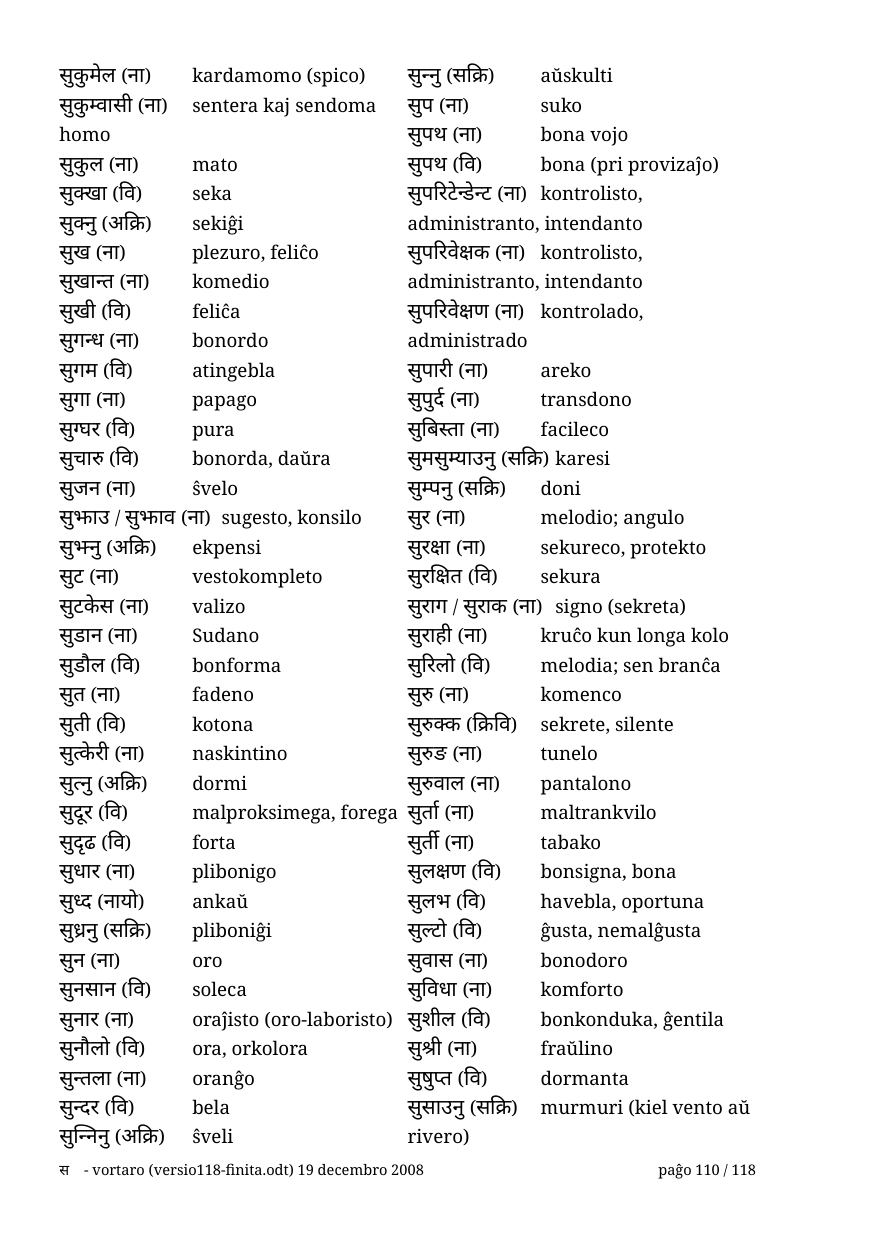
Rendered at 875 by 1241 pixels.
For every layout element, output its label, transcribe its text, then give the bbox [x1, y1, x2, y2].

text सुध्द (नायो) ankaŭ [59, 884, 407, 914]
text सुरक्षा (ना) sekureco, protekto [407, 531, 756, 560]
text सुन्तला (ना) oranĝo [59, 1061, 407, 1091]
text सुन्निनु (अक्रि) ŝveli [59, 1120, 407, 1150]
text सुख (ना) plezuro, feliĉo [59, 236, 407, 265]
text सुजन (ना) ŝvelo [59, 472, 407, 501]
text सुर्ती (ना) tabako [407, 826, 756, 855]
text सुर (ना) melodio; angulo [407, 501, 756, 531]
text सुक्खा (वि) seka [59, 177, 407, 206]
text सुश्री (ना) fraŭlino [407, 1032, 756, 1061]
text सुरुक्क (क्रिवि) sekrete, silente [407, 708, 756, 737]
text सुनौलो (वि) ora, orkolora [59, 1032, 407, 1061]
text सुकुल (ना) mato [59, 147, 407, 177]
text सुर्ता (ना) maltrankvilo [407, 796, 756, 826]
text सुराग / सुराक (ना) signo (sekreta) [407, 590, 756, 619]
text सुषुप्त (वि) dormanta [407, 1061, 756, 1091]
text सुपरिवेक्षक (ना) kontrolisto, administranto, intendanto [407, 236, 756, 295]
text सुट (ना) vestokompleto [59, 560, 407, 590]
text सुवास (ना) bonodoro [407, 943, 756, 973]
text सुझाउ / सुझाव (ना) sugesto, konsilo [59, 501, 407, 531]
text सुपरिवेक्षण (ना) kontrolado, administrado [407, 295, 756, 354]
text सुराही (ना) kruĉo kun longa kolo [407, 619, 756, 649]
text सुन्दर (वि) bela [59, 1091, 407, 1120]
text सुम्पनु (सक्रि) doni [407, 472, 756, 501]
text सुटकेस (ना) valizo [59, 590, 407, 619]
text सुन्नु (सक्रि) aŭskulti [407, 59, 756, 88]
text सुदृढ (वि) forta [59, 826, 407, 855]
text सुगन्ध (ना) bonordo [59, 324, 407, 354]
text सुत (ना) fadeno [59, 678, 407, 708]
text सुरक्षित (वि) sekura [407, 560, 756, 590]
text सुसाउनु (सक्रि) murmuri (kiel vento aŭ rivero) [407, 1091, 756, 1150]
text सुरिलो (वि) melodia; sen branĉa [407, 649, 756, 678]
text सुपरिटेन्डेन्ट (ना) kontrolisto, administranto, intendanto [407, 177, 756, 236]
text सुत्केरी (ना) naskintino [59, 737, 407, 767]
text सुकुमेल (ना) kardamomo (spico) [59, 59, 407, 88]
text सुग्घर (वि) pura [59, 413, 407, 442]
text सुन (ना) oro [59, 943, 407, 973]
text सुत्‍नु (अक्रि) dormi [59, 767, 407, 796]
text सुलभ (वि) havebla, oportuna [407, 884, 756, 914]
text सुगम (वि) atingebla [59, 354, 407, 383]
text सुलक्षण (वि) bonsigna, bona [407, 855, 756, 884]
text सुशील (वि) bonkonduka, ĝentila [407, 1002, 756, 1032]
text सुरु (ना) komenco [407, 678, 756, 708]
text सुपुर्द (ना) transdono [407, 383, 756, 413]
text सुबिस्ता (ना) facileco [407, 413, 756, 442]
text सुखी (वि) feliĉa [59, 295, 407, 324]
text सुपथ (ना) bona vojo [407, 118, 756, 147]
text सुचारु (वि) bonorda, daŭra [59, 442, 407, 472]
text सुल्टो (वि) ĝusta, nemalĝusta [407, 914, 756, 943]
text सुधार (ना) plibonigo [59, 855, 407, 884]
text सुझ्नु (अक्रि) ekpensi [59, 531, 407, 560]
text सुपारी (ना) areko [407, 354, 756, 383]
text सुरुवाल (ना) pantalono [407, 767, 756, 796]
text सुक्नु (अक्रि) sekiĝi [59, 206, 407, 236]
text सुनसान (वि) soleca [59, 973, 407, 1002]
text सुती (वि) kotona [59, 708, 407, 737]
text सुखान्त (ना) komedio [59, 265, 407, 295]
text सुध्रनु (सक्रि) pliboniĝi [59, 914, 407, 943]
text सुनार (ना) oraĵisto (oro-laboristo) [59, 1002, 407, 1032]
text सुप (ना) suko [407, 88, 756, 118]
text सुपथ (वि) bona (pri provizaĵo) [407, 147, 756, 177]
text सुडान (ना) Sudano [59, 619, 407, 649]
text सुदूर (वि) malproksimega, forega [59, 796, 407, 826]
text सुरुङ (ना) tunelo [407, 737, 756, 767]
text सुगा (ना) papago [59, 383, 407, 413]
text सुमसुम्याउनु (सक्रि) karesi [407, 442, 756, 472]
text सुडौल (वि) bonforma [59, 649, 407, 678]
text सुकुम्वासी (ना) sentera kaj sendoma homo [59, 88, 407, 147]
text सुविधा (ना) komforto [407, 973, 756, 1002]
